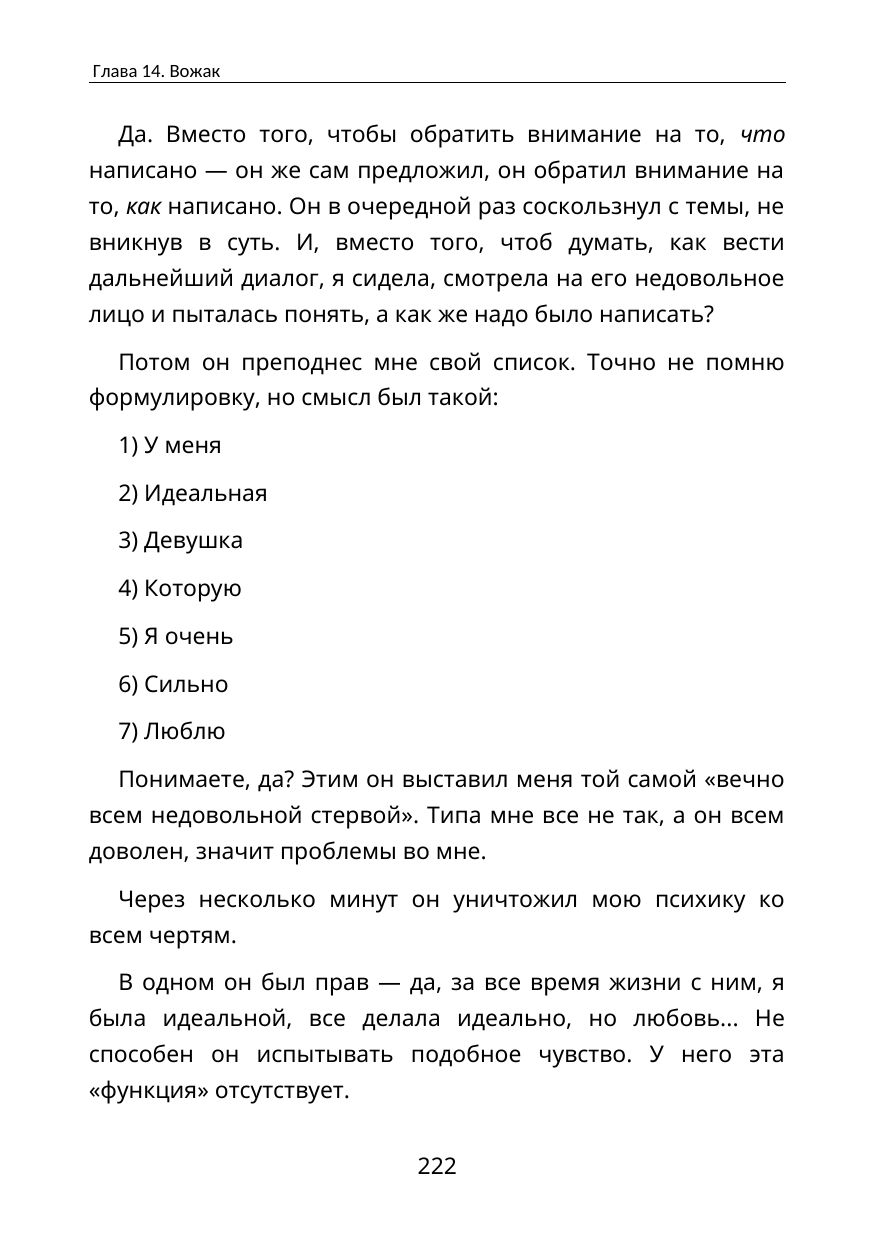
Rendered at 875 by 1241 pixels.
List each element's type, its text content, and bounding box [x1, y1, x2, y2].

text 6) Сильно [88, 668, 786, 699]
text 2) Идеальная [88, 477, 786, 508]
text Да. Вместо того, чтобы обратить внимание на то, что написано — он же сам предложил, он обратил внимание на то, как написано. Он в очередной раз соскользнул с темы, не вникнув в суть. И, вместо того, чтоб думать, как вести дальнейший диалог, я сидела, смотрела на его недовольное лицо и пыталась понять, а как же надо было написать? [88, 118, 786, 329]
text В одном он был прав — да, за все время жизни с ним, я была идеальной, все делала идеально, но любовь... Не способен он испытывать подобное чувство. У него эта «функция» отсутствует. [88, 966, 786, 1105]
text 3) Девушка [88, 524, 786, 556]
text 4) Которую [88, 572, 786, 603]
text Понимаете, да? Этим он выставил меня той самой «вечно всем недовольной стервой». Типа мне все не так, а он всем доволен, значит проблемы во мне. [88, 763, 786, 866]
text 1) У меня [88, 429, 786, 460]
text 7) Люблю [88, 715, 786, 747]
text Потом он преподнес мне свой список. Точно не помню формулировку, но смысл был такой: [88, 345, 786, 413]
text 5) Я очень [88, 620, 786, 651]
text Через несколько минут он уничтожил мою психику ко всем чертям. [88, 883, 786, 950]
